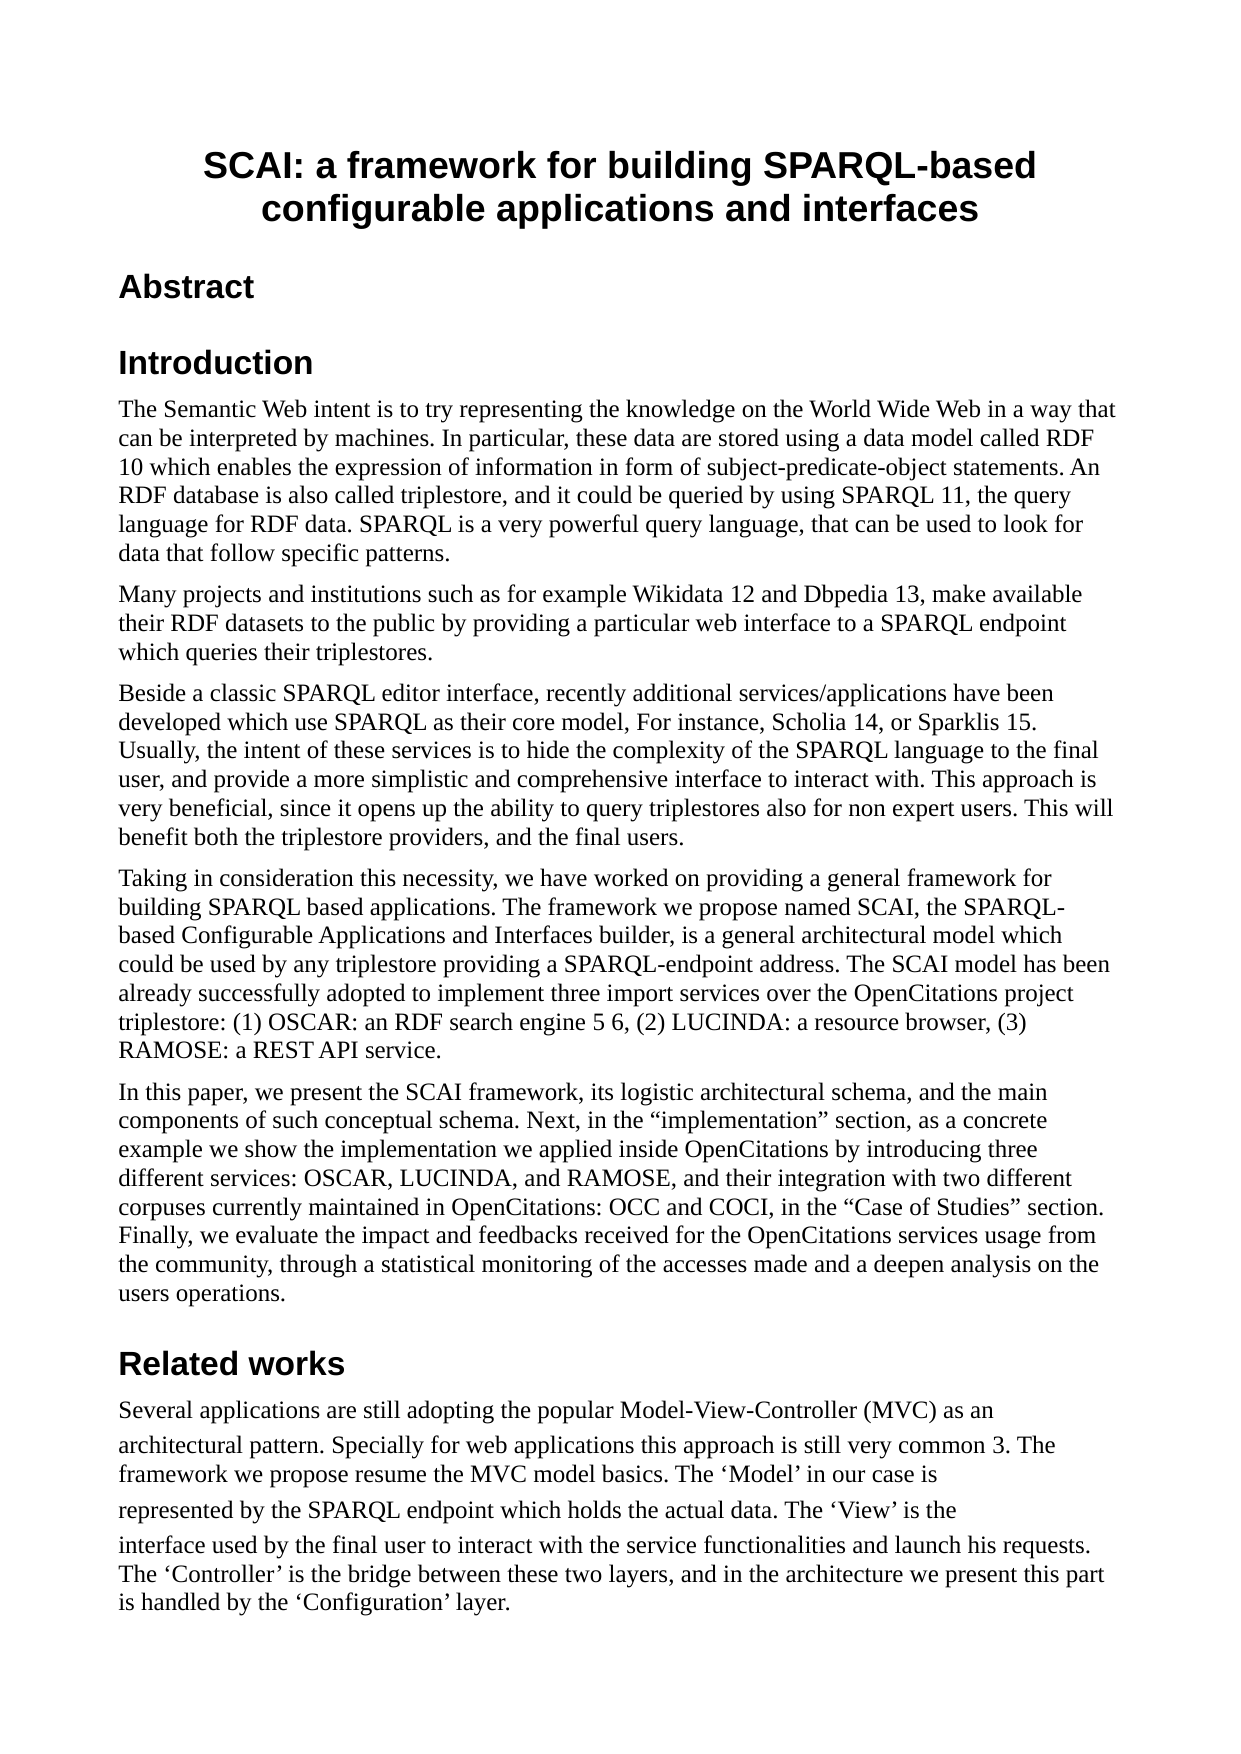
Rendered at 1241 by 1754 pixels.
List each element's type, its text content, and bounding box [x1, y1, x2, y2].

title SCAI: a framework for building SPARQL-based configurable applications and interfaces [118, 143, 1122, 229]
text architectural pattern. Specially for web applications this approach is still very common 3. The framework we propose resume the MVC model basics. The ‘Model’ in our case is [118, 1431, 1122, 1488]
text Several applications are still adopting the popular Model-View-Controller (MVC) as an [118, 1395, 1122, 1424]
text represented by the SPARQL endpoint which holds the actual data. The ‘View’ is the [118, 1495, 1122, 1523]
text In this paper, we present the SCAI framework, its logistic architectural schema, and the main components of such conceptual schema. Next, in the “implementation” section, as a concrete example we show the implementation we applied inside OpenCitations by introducing three different services: OSCAR, LUCINDA, and RAMOSE, and their integration with two different corpuses currently maintained in OpenCitations: OCC and COCI, in the “Case of Studies” section. Finally, we evaluate the impact and feedbacks received for the OpenCitations services usage from the community, through a statistical monitoring of the accesses made and a deepen analysis on the users operations. [118, 1077, 1122, 1307]
text Beside a classic SPARQL editor interface, recently additional services/applications have been developed which use SPARQL as their core model, For instance, Scholia 14, or Sparklis 15. Usually, the intent of these services is to hide the complexity of the SPARQL language to the final user, and provide a more simplistic and comprehensive interface to interact with. This approach is very beneficial, since it opens up the ability to query triplestores also for non expert users. This will benefit both the triplestore providers, and the final users. [118, 678, 1122, 850]
text Taking in consideration this necessity, we have worked on providing a general framework for building SPARQL based applications. The framework we propose named SCAI, the SPARQL-based Configurable Applications and Interfaces builder, is a general architectural model which could be used by any triplestore providing a SPARQL-endpoint address. The SCAI model has been already successfully adopted to implement three import services over the OpenCitations project triplestore: (1) OSCAR: an RDF search engine 5 6, (2) LUCINDA: a resource browser, (3) RAMOSE: a REST API service. [118, 863, 1122, 1064]
subtitle Introduction [118, 343, 1122, 382]
text interface used by the final user to interact with the service functionalities and launch his requests. The ‘Controller’ is the bridge between these two layers, and in the architecture we present this part is handled by the ‘Configuration’ layer. [118, 1530, 1122, 1616]
text Many projects and institutions such as for example Wikidata 12 and Dbpedia 13, make available their RDF datasets to the public by providing a particular web interface to a SPARQL endpoint which queries their triplestores. [118, 579, 1122, 665]
subtitle Abstract [118, 267, 1122, 306]
text The Semantic Web intent is to try representing the knowledge on the World Wide Web in a way that can be interpreted by machines. In particular, these data are stored using a data model called RDF 10 which enables the expression of information in form of subject-predicate-object statements. An RDF database is also called triplestore, and it could be queried by using SPARQL 11, the query language for RDF data. SPARQL is a very powerful query language, that can be used to look for data that follow specific patterns. [118, 394, 1122, 567]
subtitle Related works [118, 1344, 1122, 1383]
